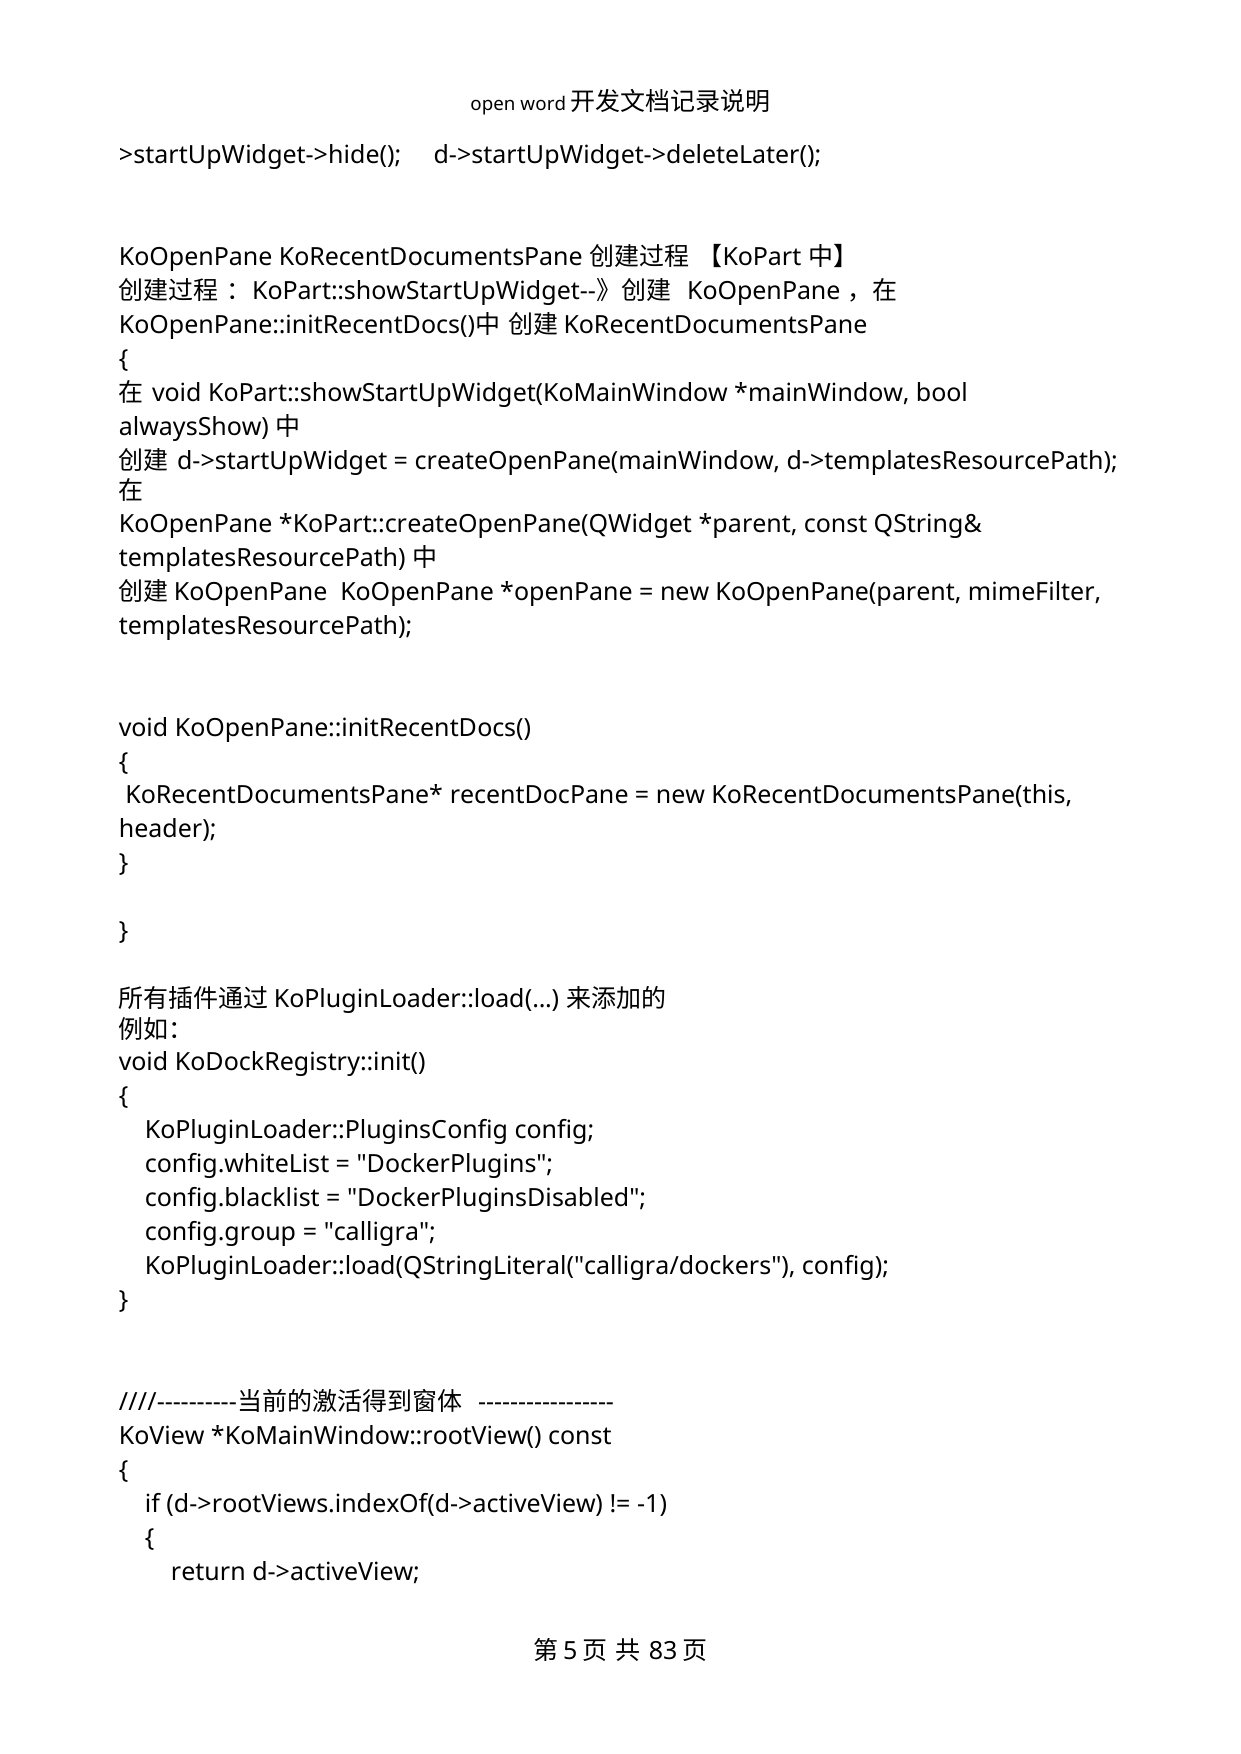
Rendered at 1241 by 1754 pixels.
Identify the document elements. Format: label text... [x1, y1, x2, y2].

text 创建KoOpenPane KoOpenPane *openPane = new KoOpenPane(parent, mimeFilter, templatesResourcePath); [119, 574, 1121, 642]
text { [119, 1078, 1121, 1112]
text KoOpenPane KoRecentDocumentsPane 创建过程 【KoPart 中】 [119, 239, 1121, 273]
text ////----------当前的激活得到窗体 ----------------- [119, 1384, 1121, 1418]
text 例如： [119, 1015, 1121, 1044]
text return d->activeView; [119, 1553, 1121, 1587]
text void KoDockRegistry::init() [119, 1044, 1121, 1078]
text if (d->rootViews.indexOf(d->activeView) != -1) [119, 1486, 1121, 1519]
text config.group = "calligra"; [119, 1214, 1121, 1248]
text KoPluginLoader::PluginsConfig config; [119, 1112, 1121, 1146]
text KoOpenPane *KoPart::createOpenPane(QWidget *parent, const QString& templatesResourcePath) 中 [119, 506, 1121, 574]
text 所有插件通过KoPluginLoader::load(...) 来添加的 [119, 981, 1121, 1015]
text >startUpWidget->hide(); d->startUpWidget->deleteLater(); [119, 137, 1121, 171]
text KoPluginLoader::load(QStringLiteral("calligra/dockers"), config); [119, 1248, 1121, 1282]
text } [119, 1282, 1121, 1316]
text } [119, 845, 1121, 879]
text KoView *KoMainWindow::rootView() const [119, 1418, 1121, 1452]
text { [119, 743, 1121, 777]
text 在 void KoPart::showStartUpWidget(KoMainWindow *mainWindow, bool alwaysShow) 中 [119, 375, 1121, 443]
text 创建过程 ：KoPart::showStartUpWidget--》创建 KoOpenPane ，在KoOpenPane::initRecentDocs()中 创建KoRecentDocumentsPane [119, 273, 1121, 341]
text } [119, 913, 1121, 947]
text config.blacklist = "DockerPluginsDisabled"; [119, 1180, 1121, 1214]
text 创建 d->startUpWidget = createOpenPane(mainWindow, d->templatesResourcePath); [119, 443, 1121, 477]
text KoRecentDocumentsPane* recentDocPane = new KoRecentDocumentsPane(this, header); [119, 777, 1121, 845]
text void KoOpenPane::initRecentDocs() [119, 709, 1121, 743]
text config.whiteList = "DockerPlugins"; [119, 1146, 1121, 1180]
text { [119, 1452, 1121, 1486]
text 在 [119, 477, 1121, 506]
text { [119, 1519, 1121, 1553]
text { [119, 341, 1121, 375]
